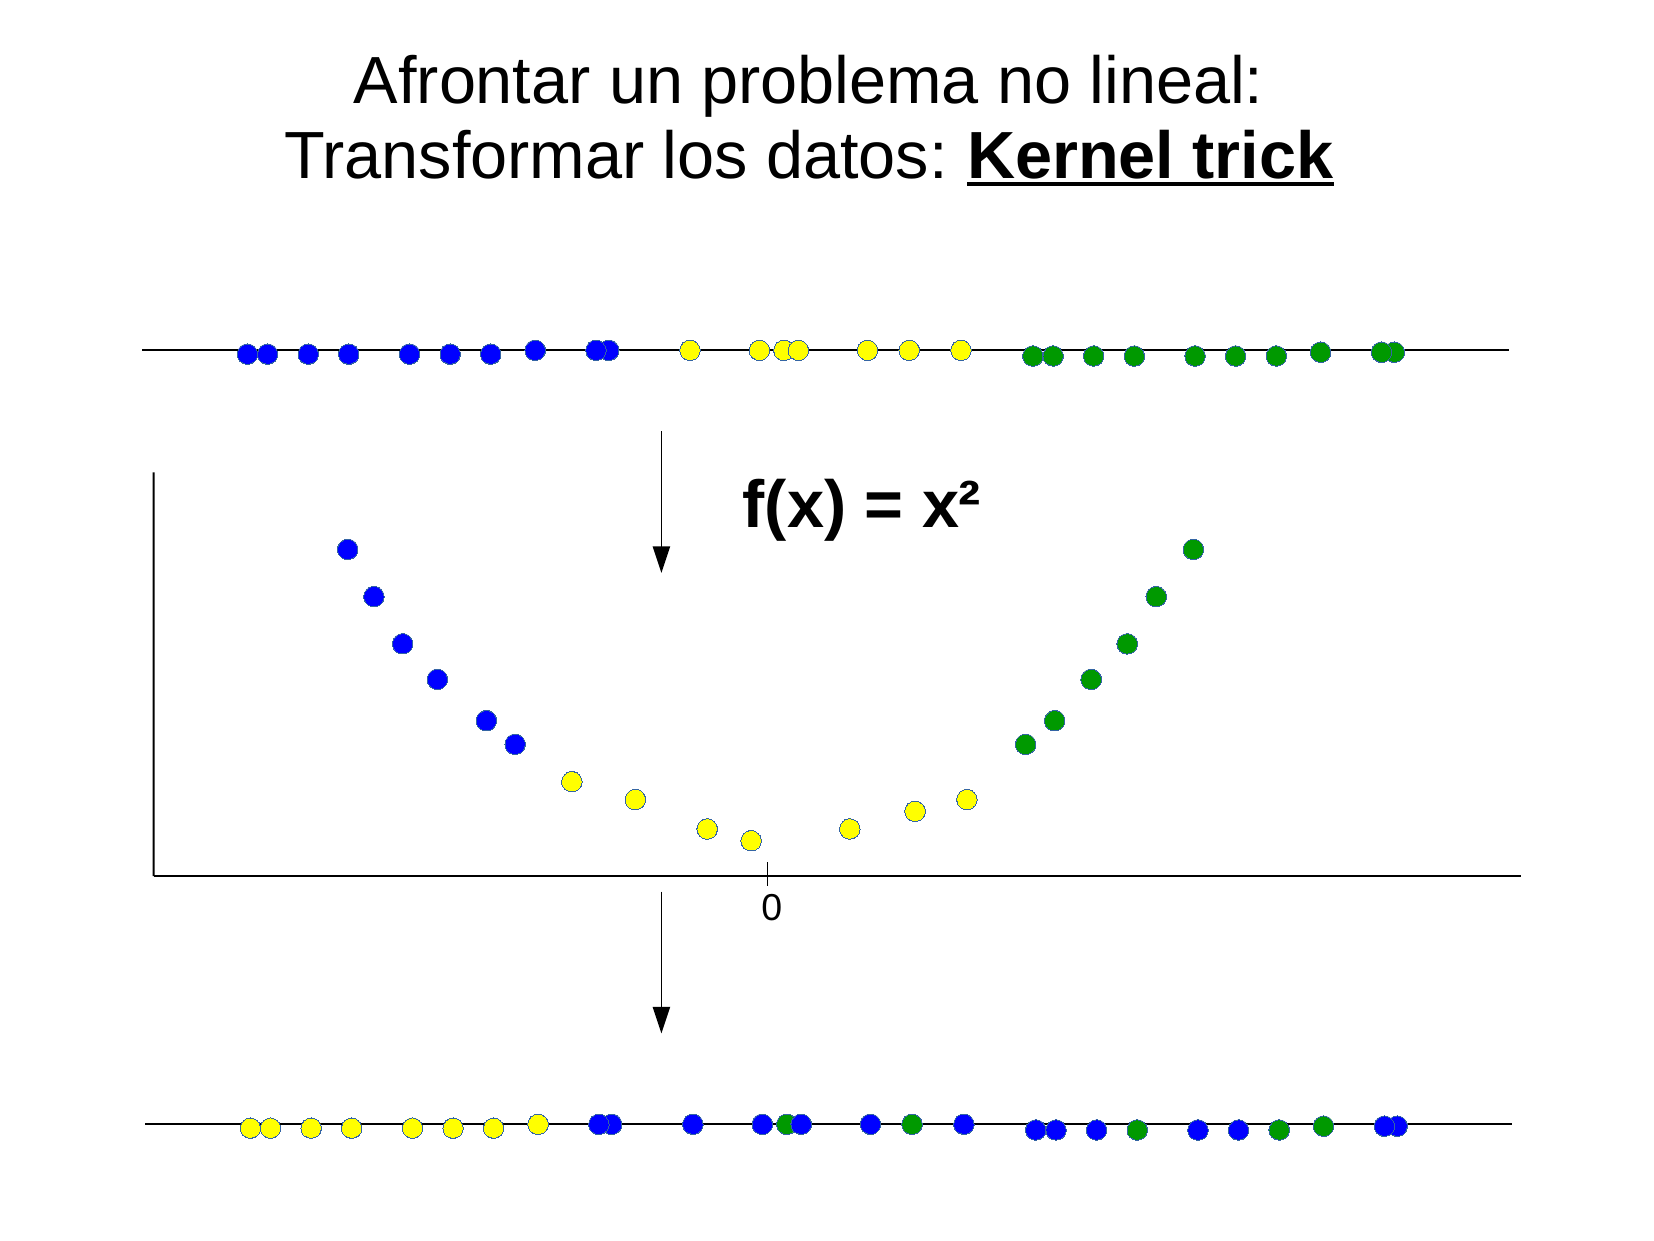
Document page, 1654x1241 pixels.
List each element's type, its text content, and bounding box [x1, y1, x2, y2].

text_box [524, 340, 546, 361]
text_box [298, 343, 319, 365]
text_box [898, 340, 920, 361]
text_box [1044, 710, 1065, 731]
text_box [1015, 734, 1036, 755]
text_box [904, 801, 926, 822]
text_box [1124, 345, 1145, 367]
text_box [679, 340, 701, 361]
text_box [588, 1114, 622, 1135]
text_box [956, 789, 978, 810]
text_box [1310, 341, 1331, 363]
text_box [483, 1117, 504, 1139]
text_box [696, 818, 718, 840]
text_box [950, 340, 972, 361]
text_box [1145, 586, 1167, 607]
text_box [480, 343, 501, 365]
text_box [402, 1117, 423, 1139]
text_box [300, 1117, 322, 1139]
text_box [1127, 1119, 1148, 1141]
text_box [1183, 539, 1204, 560]
text_box [392, 633, 413, 654]
text_box [527, 1114, 549, 1135]
text_box [1313, 1115, 1334, 1137]
text_box [1228, 1119, 1249, 1141]
text_box [860, 1114, 881, 1135]
text_box [1187, 1119, 1209, 1141]
text_box [1266, 345, 1287, 367]
text_box [901, 1114, 923, 1135]
text_box [442, 1117, 464, 1139]
text_box [857, 340, 878, 361]
text_box [363, 586, 385, 607]
text_box [953, 1114, 975, 1135]
text_box [776, 1114, 812, 1135]
text_box [839, 818, 861, 840]
text_box [561, 771, 583, 792]
text_box [1086, 1119, 1107, 1141]
text_box [337, 539, 358, 560]
text_box [740, 830, 762, 851]
text_box [682, 1114, 704, 1135]
text_box [240, 1117, 281, 1139]
text_box [752, 1114, 773, 1135]
text_box [1374, 1115, 1408, 1137]
text_box [1268, 1119, 1290, 1141]
text_box [1371, 341, 1405, 363]
text_box [1022, 345, 1064, 367]
text_box [399, 343, 420, 365]
text_box [237, 343, 278, 365]
text_box [440, 343, 461, 365]
text_box [1025, 1119, 1067, 1141]
text_box [1116, 633, 1138, 655]
text_box [427, 669, 448, 690]
text_box [1225, 345, 1246, 367]
text_box [476, 710, 497, 731]
title Afrontar un problema no lineal: Transformar los datos: Kernel trick [141, 5, 1477, 231]
title f(x) = x² [602, 436, 1123, 573]
title [330, 478, 957, 662]
text_box [1184, 345, 1206, 367]
text_box [338, 343, 359, 365]
text_box [341, 1117, 362, 1139]
text_box [749, 340, 770, 361]
text_box [625, 789, 646, 810]
text_box 0 [738, 870, 806, 945]
text_box [504, 734, 526, 755]
text_box [1080, 669, 1102, 690]
text_box [773, 340, 809, 361]
text_box [585, 340, 620, 361]
text_box [1083, 345, 1104, 367]
